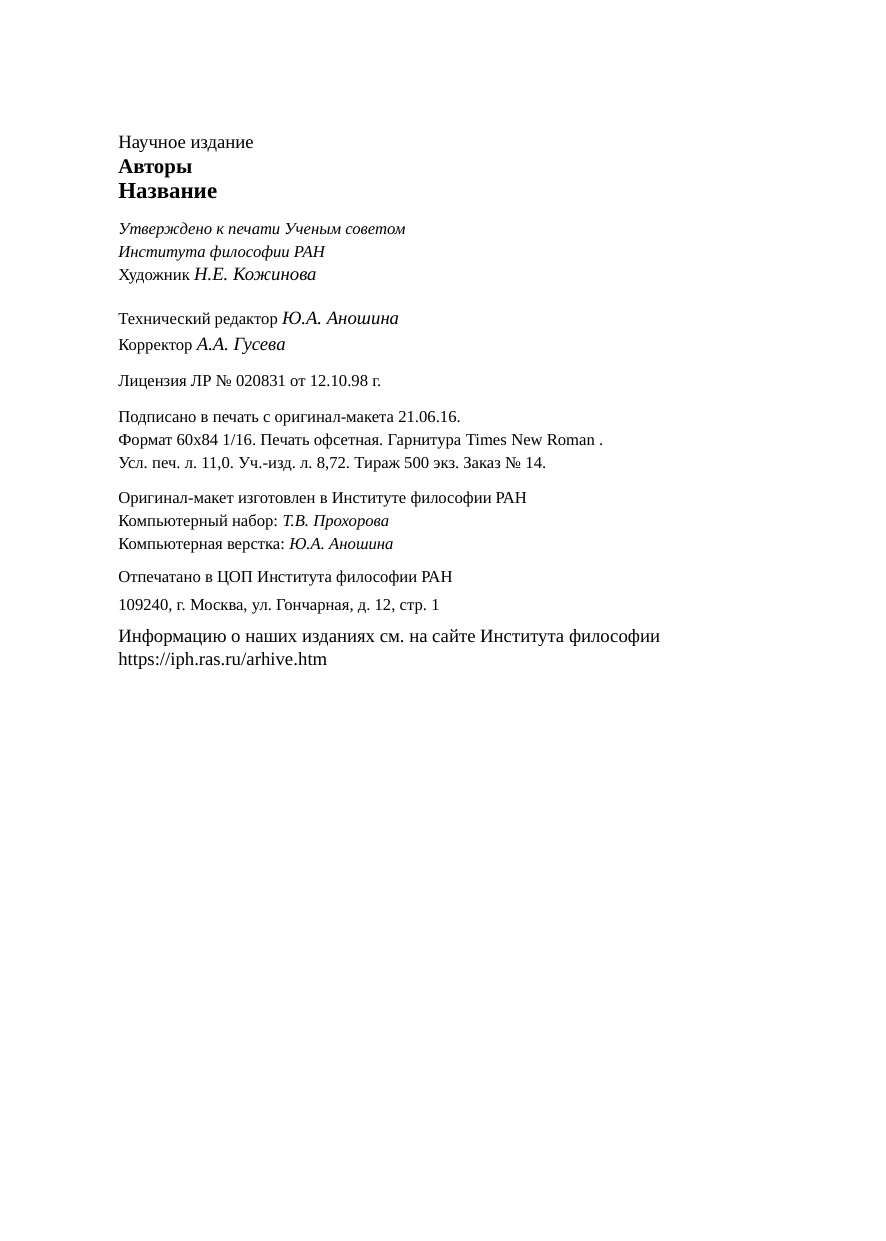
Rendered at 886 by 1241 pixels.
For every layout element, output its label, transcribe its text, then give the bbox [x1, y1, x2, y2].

text Оригинал-макет изготовлен в Институте философии РАН Компьютерный набор: Т.В. Прохорова Компьютерная верстка: Ю.А. Аношина [118, 485, 768, 554]
text Научное издание [118, 131, 768, 153]
text Авторы Название [118, 153, 768, 204]
text Информацию о наших изданиях см. на сайте Института философии https://iph.ras.ru/arhive.htm [118, 624, 768, 670]
text Утверждено к печати Ученым советом Института философии РАН Художник Н.Е. Кожинова [118, 216, 768, 285]
text Лицензия ЛР № 020831 от 12.10.98 г. [118, 368, 768, 391]
text Технический редактор Ю.А. Аношина [118, 306, 768, 329]
text Корректор А.А. Гусева [118, 329, 768, 355]
text Подписано в печать с оригинал-макета 21.06.16. Формат 60х84 1/16. Печать офсетная. Гарнитура Times New Roman . Усл. печ. л. 11,0. Уч.-изд. л. 8,72. Тираж 500 экз. Заказ № 14. [118, 404, 768, 473]
text Отпечатано в ЦОП Института философии РАН 109240, г. Москва, ул. Гончарная, д. 12, стр. 1 [118, 566, 768, 614]
